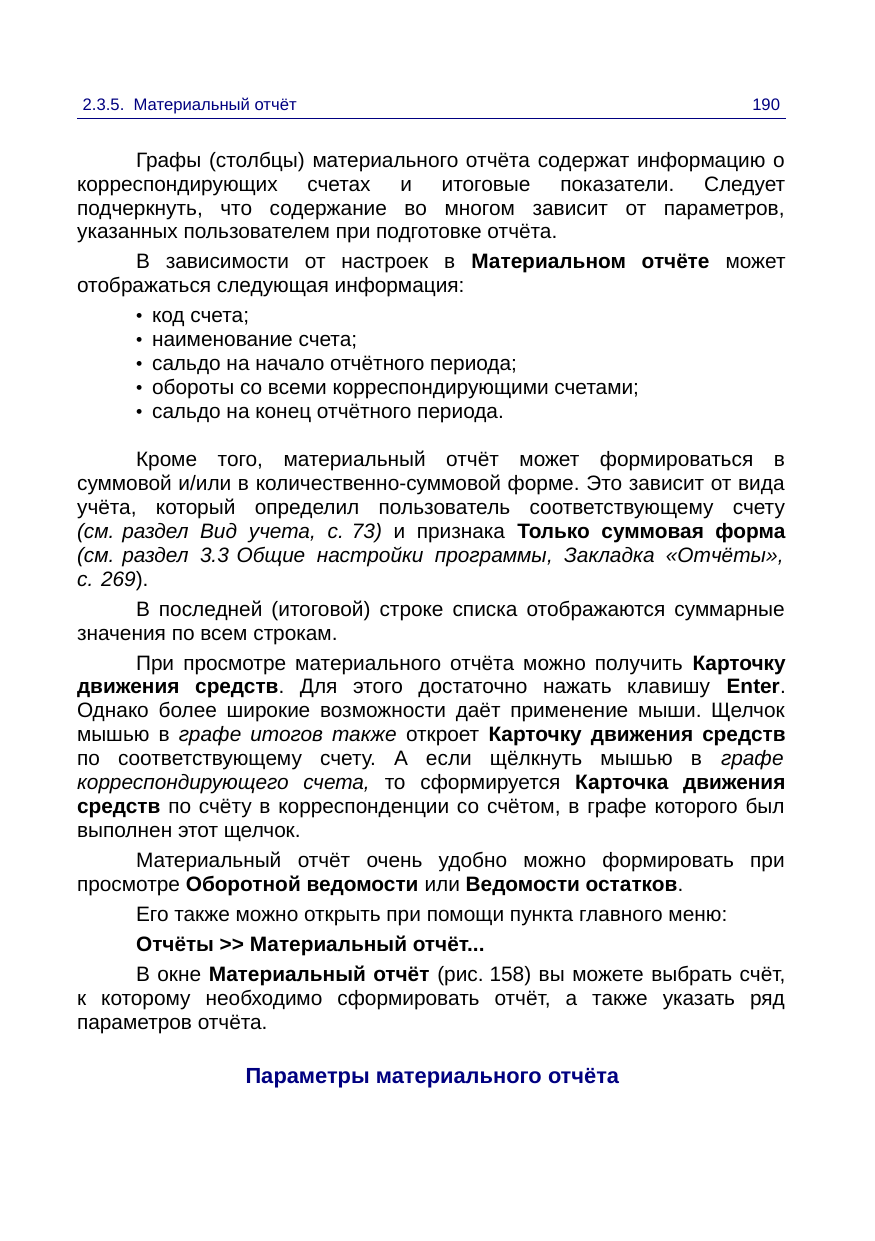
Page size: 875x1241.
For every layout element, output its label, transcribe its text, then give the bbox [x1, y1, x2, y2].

text Кроме того, материальный отчёт может формироваться в суммовой и/или в количественно-суммовой форме. Это зависит от вида учёта, который определил пользователь соответствующему счету (см. раздел Вид учета, с. 73) и признака Только суммовая форма (см. раздел 3.3 Общие настройки программы, Закладка «Отчёты», с. 266). [77, 447, 786, 591]
text При просмотре материального отчёта можно получить Карточку движения средств. Для этого достаточно нажать клавишу Enter. Однако более широкие возможности даёт применение мыши. Щелчок мышью в графе итогов также откроет Карточку движения средств по соответствующему счету. А если щёлкнуть мышью в графе корреспондирующего счета, то сформируется Карточка движения средств по счёту в корреспонденции со счётом, в графе которого был выполнен этот щелчок. [77, 650, 786, 842]
list сальдо на конец отчётного периода. [136, 399, 786, 423]
list сальдо на начало отчётного периода; [136, 351, 786, 375]
text В окне Материальный отчёт (рис. 158) вы можете выбрать счёт, к которому необходимо сформировать отчёт, а также указать ряд параметров отчёта. [77, 962, 786, 1033]
text Графы (столбцы) материального отчёта содержат информацию о корреспондирующих счетах и итоговые показатели. Следует подчеркнуть, что содержание во многом зависит от параметров, указанных пользователем при подготовке отчёта. [77, 147, 786, 243]
list наименование счета; [136, 327, 786, 351]
subtitle Параметры материального отчёта [79, 1063, 786, 1088]
list обороты со всеми корреспондирующими счетами; [136, 375, 786, 399]
list код счета; [136, 303, 786, 327]
text Его также можно открыть при помощи пункта главного меню: [77, 902, 786, 926]
text В зависимости от настроек в Материальном отчёте может отображаться следующая информация: [77, 249, 786, 297]
text В последней (итоговой) строке списка отображаются суммарные значения по всем строкам. [77, 597, 786, 644]
text Отчёты >> Материальный отчёт... [77, 932, 786, 956]
text Материальный отчёт очень удобно можно формировать при просмотре Оборотной ведомости или Ведомости остатков. [77, 848, 786, 896]
